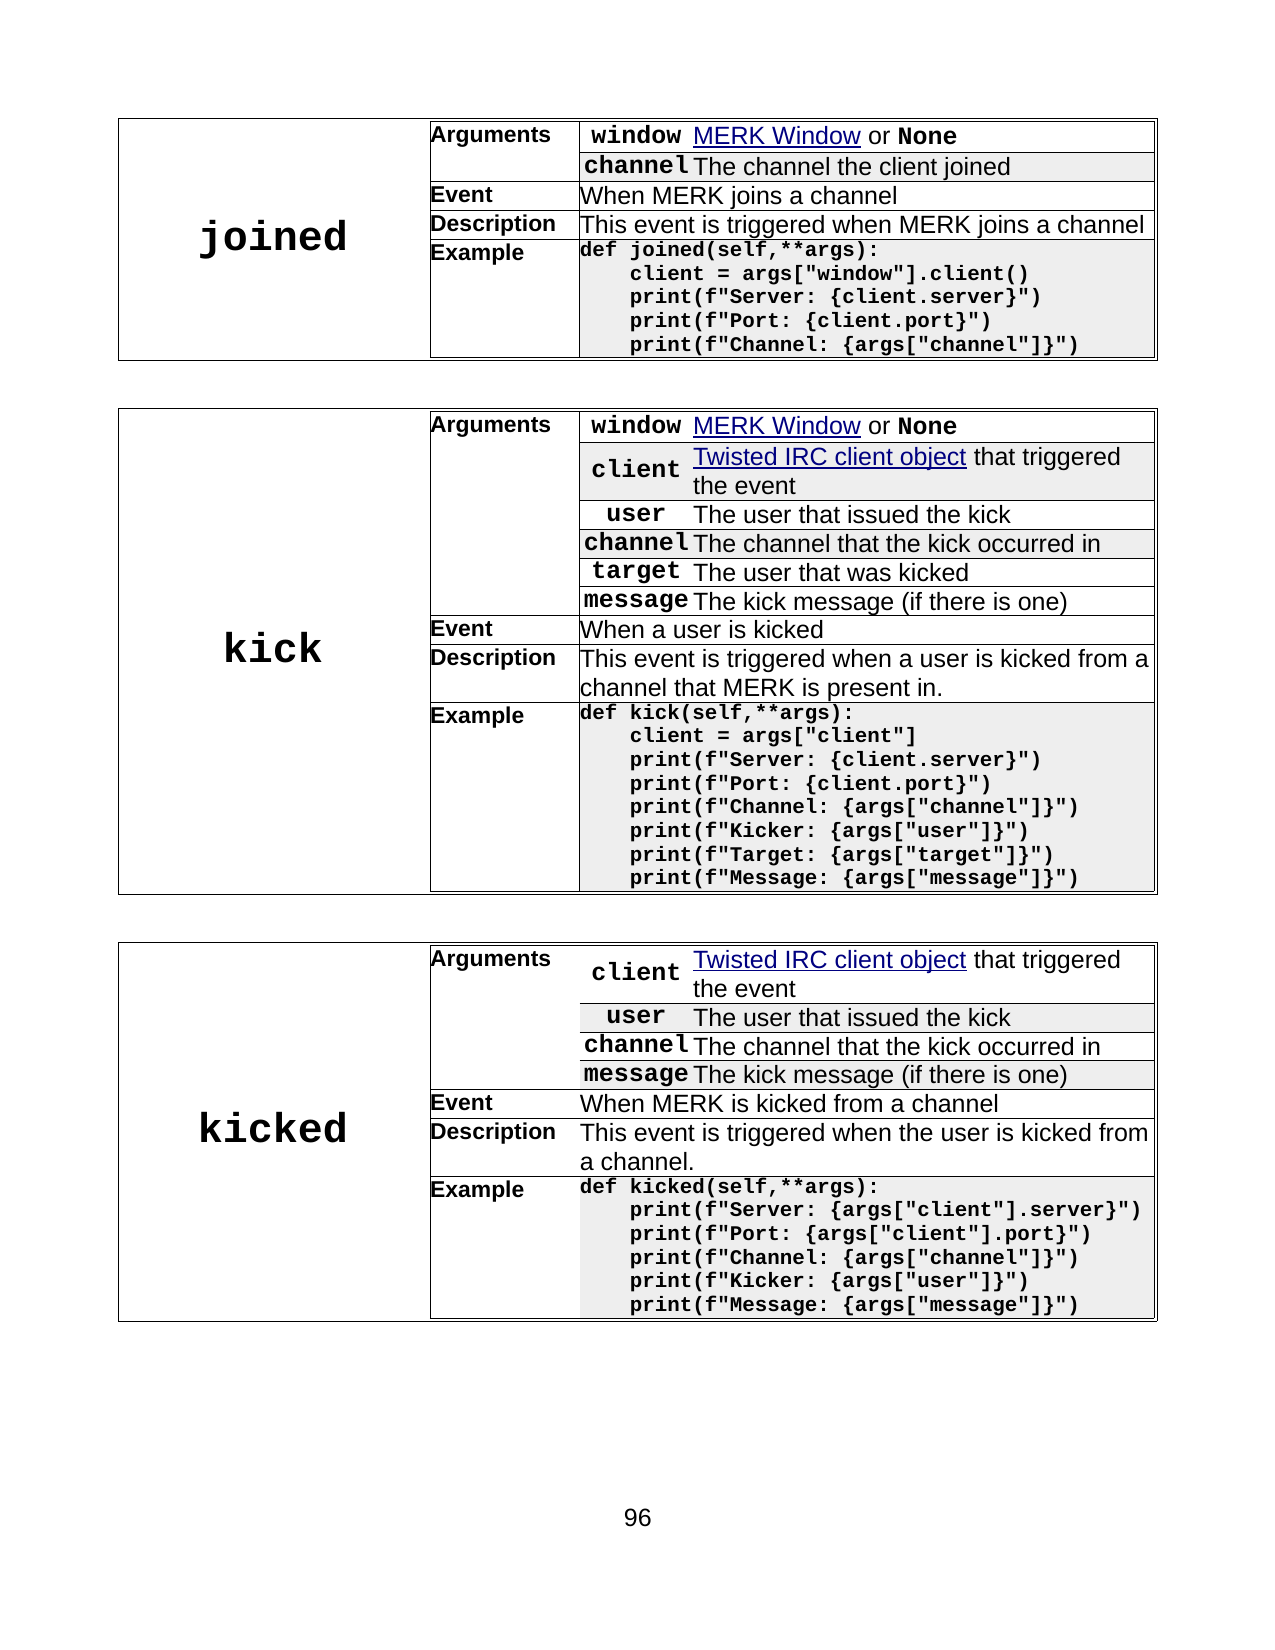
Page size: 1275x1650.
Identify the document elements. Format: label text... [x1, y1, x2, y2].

table_cell Twisted IRC client object that triggered the event [693, 443, 1154, 500]
table_header MERK Window or None [693, 122, 1154, 152]
table_cell Example [431, 1177, 579, 1318]
table_cell Example [431, 240, 579, 357]
table_cell Event [431, 616, 579, 644]
table_cell The user that issued the kick [693, 501, 1154, 529]
table_header Arguments [431, 122, 579, 181]
table_cell The channel the client joined [693, 153, 1154, 181]
table_cell Description [431, 645, 579, 702]
table_cell channel [580, 530, 693, 558]
table_cell The kick message (if there is one) [693, 1061, 1154, 1089]
table_header client [580, 946, 693, 1003]
table_header kick [119, 409, 427, 894]
table_cell user [580, 501, 693, 529]
table_cell This event is triggered when a user is kicked from a channel that MERK is present in. [580, 645, 1154, 702]
table_cell channel [580, 153, 693, 181]
table_cell def kick(self,**args): client = args["client"] print(f"Server: {client.server}") print(f"Port: {client.port}") print(f"Channel: {args["channel"]}") print(f"Kicker: {args["user"]}") print(f"Target: {args["target"]}") print(f"Message: {args["message"]}") [580, 703, 1154, 891]
table_cell When MERK joins a channel [580, 182, 1154, 210]
table_cell When a user is kicked [580, 616, 1154, 644]
table_cell The channel that the kick occurred in [693, 530, 1154, 558]
table_header Twisted IRC client object that triggered the event [693, 946, 1154, 1003]
table_cell channel [580, 1033, 693, 1060]
table_cell client [580, 443, 693, 500]
table_header [427, 409, 1157, 894]
table_cell This event is triggered when MERK joins a channel [580, 211, 1154, 239]
table_cell Event [431, 1090, 579, 1118]
table_cell message [580, 1061, 693, 1089]
table_cell The kick message (if there is one) [693, 587, 1154, 615]
table_cell message [580, 587, 693, 615]
table_cell target [580, 559, 693, 586]
table_header joined [119, 119, 427, 360]
table_header window [580, 122, 693, 152]
table_cell Event [431, 182, 579, 210]
table_header kicked [119, 943, 427, 1321]
table_cell Description [431, 1119, 579, 1176]
table_header window [580, 412, 693, 442]
table_cell Example [431, 703, 579, 891]
table_header [427, 943, 1157, 1321]
table_header Arguments [431, 946, 579, 1089]
table_cell user [580, 1004, 693, 1032]
table_cell def joined(self,**args): client = args["window"].client() print(f"Server: {client.server}") print(f"Port: {client.port}") print(f"Channel: {args["channel"]}") [580, 240, 1154, 357]
table_cell This event is triggered when the user is kicked from a channel. [580, 1119, 1154, 1176]
table_header MERK Window or None [693, 412, 1154, 442]
table_cell The channel that the kick occurred in [693, 1033, 1154, 1060]
table_cell Description [431, 211, 579, 239]
table_cell When MERK is kicked from a channel [580, 1090, 1154, 1118]
table_header [427, 119, 1157, 360]
table_cell def kicked(self,**args): print(f"Server: {args["client"].server}") print(f"Port: {args["client"].port}") print(f"Channel: {args["channel"]}") print(f"Kicker: {args["user"]}") print(f"Message: {args["message"]}") [580, 1177, 1154, 1318]
table_header Arguments [431, 412, 579, 615]
table_cell The user that was kicked [693, 559, 1154, 586]
table_cell The user that issued the kick [693, 1004, 1154, 1032]
